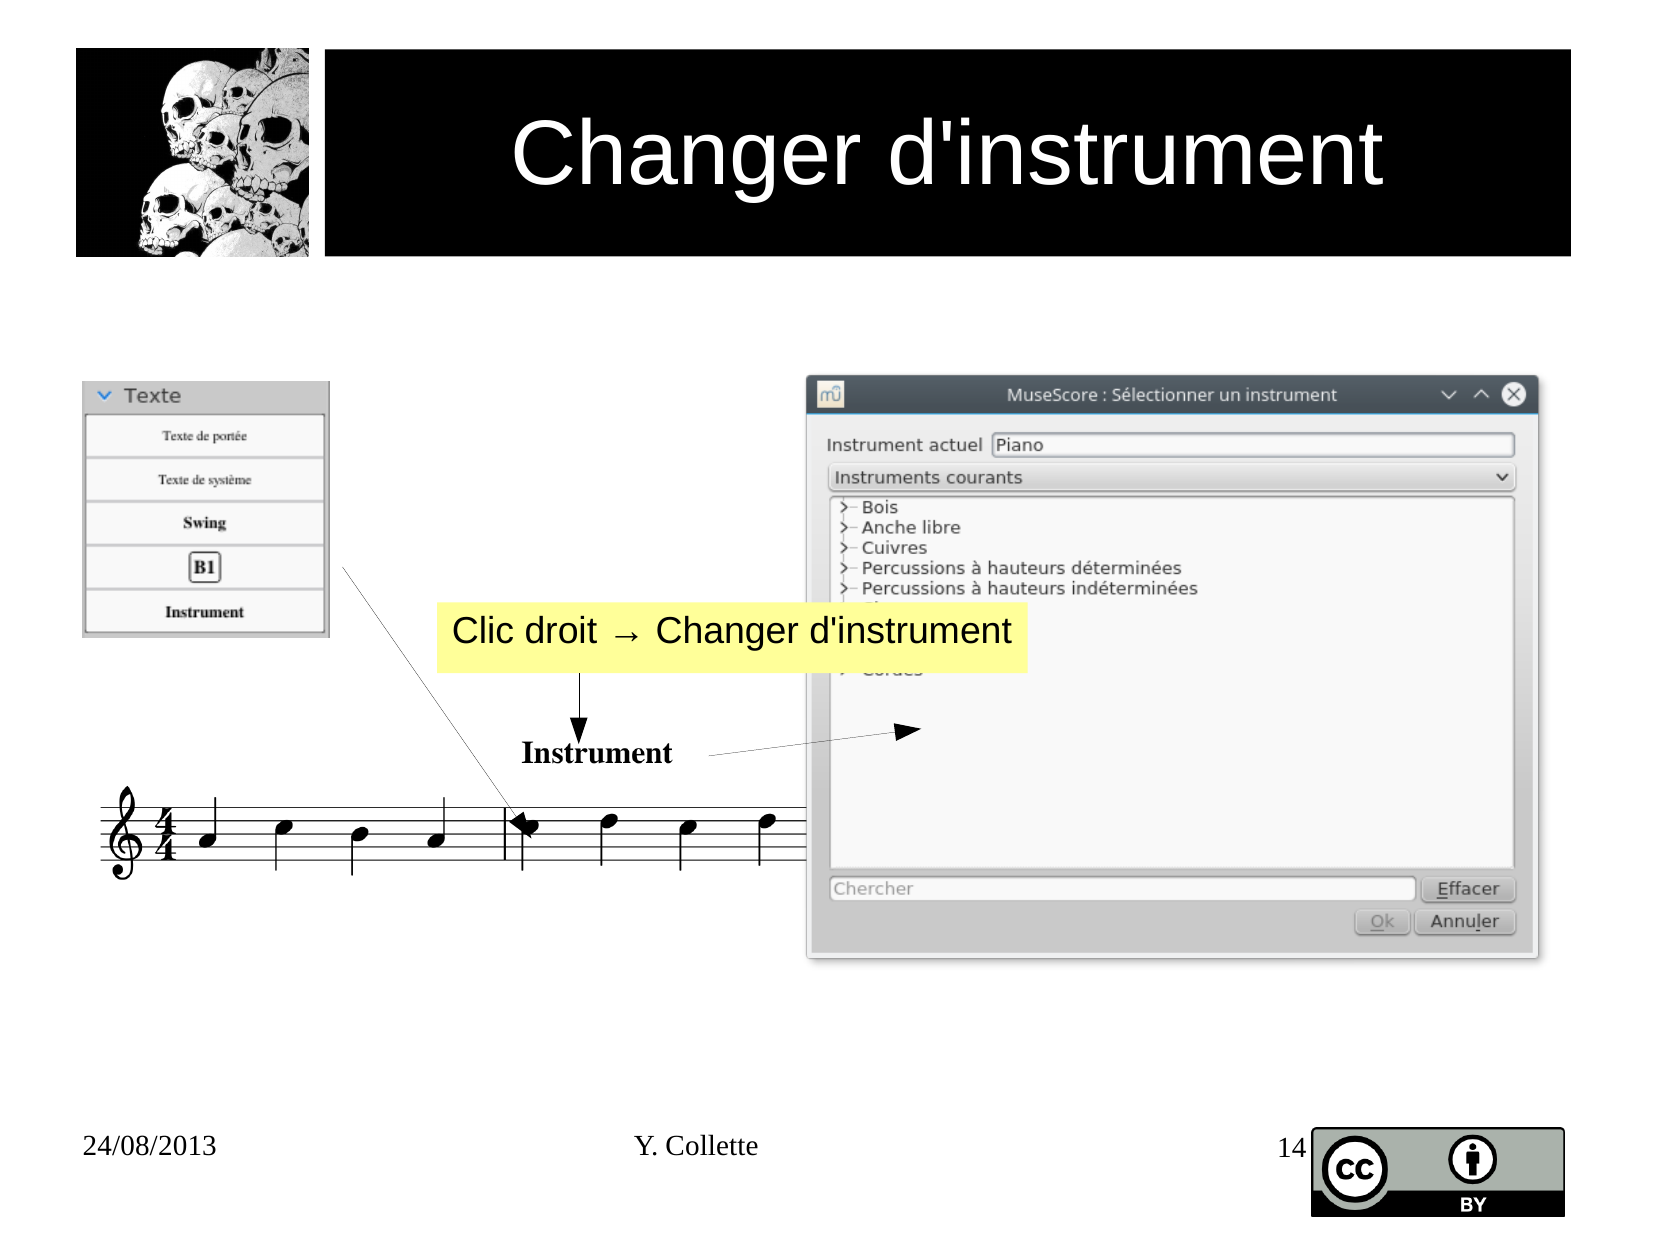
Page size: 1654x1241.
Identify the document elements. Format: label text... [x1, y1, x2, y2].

picture [82, 381, 330, 638]
picture [94, 366, 1556, 976]
text_box Clic droit → Changer d'instrument [437, 602, 1028, 674]
title Changer d'instrument [324, 49, 1571, 257]
picture [76, 48, 309, 257]
picture [1311, 1127, 1565, 1217]
